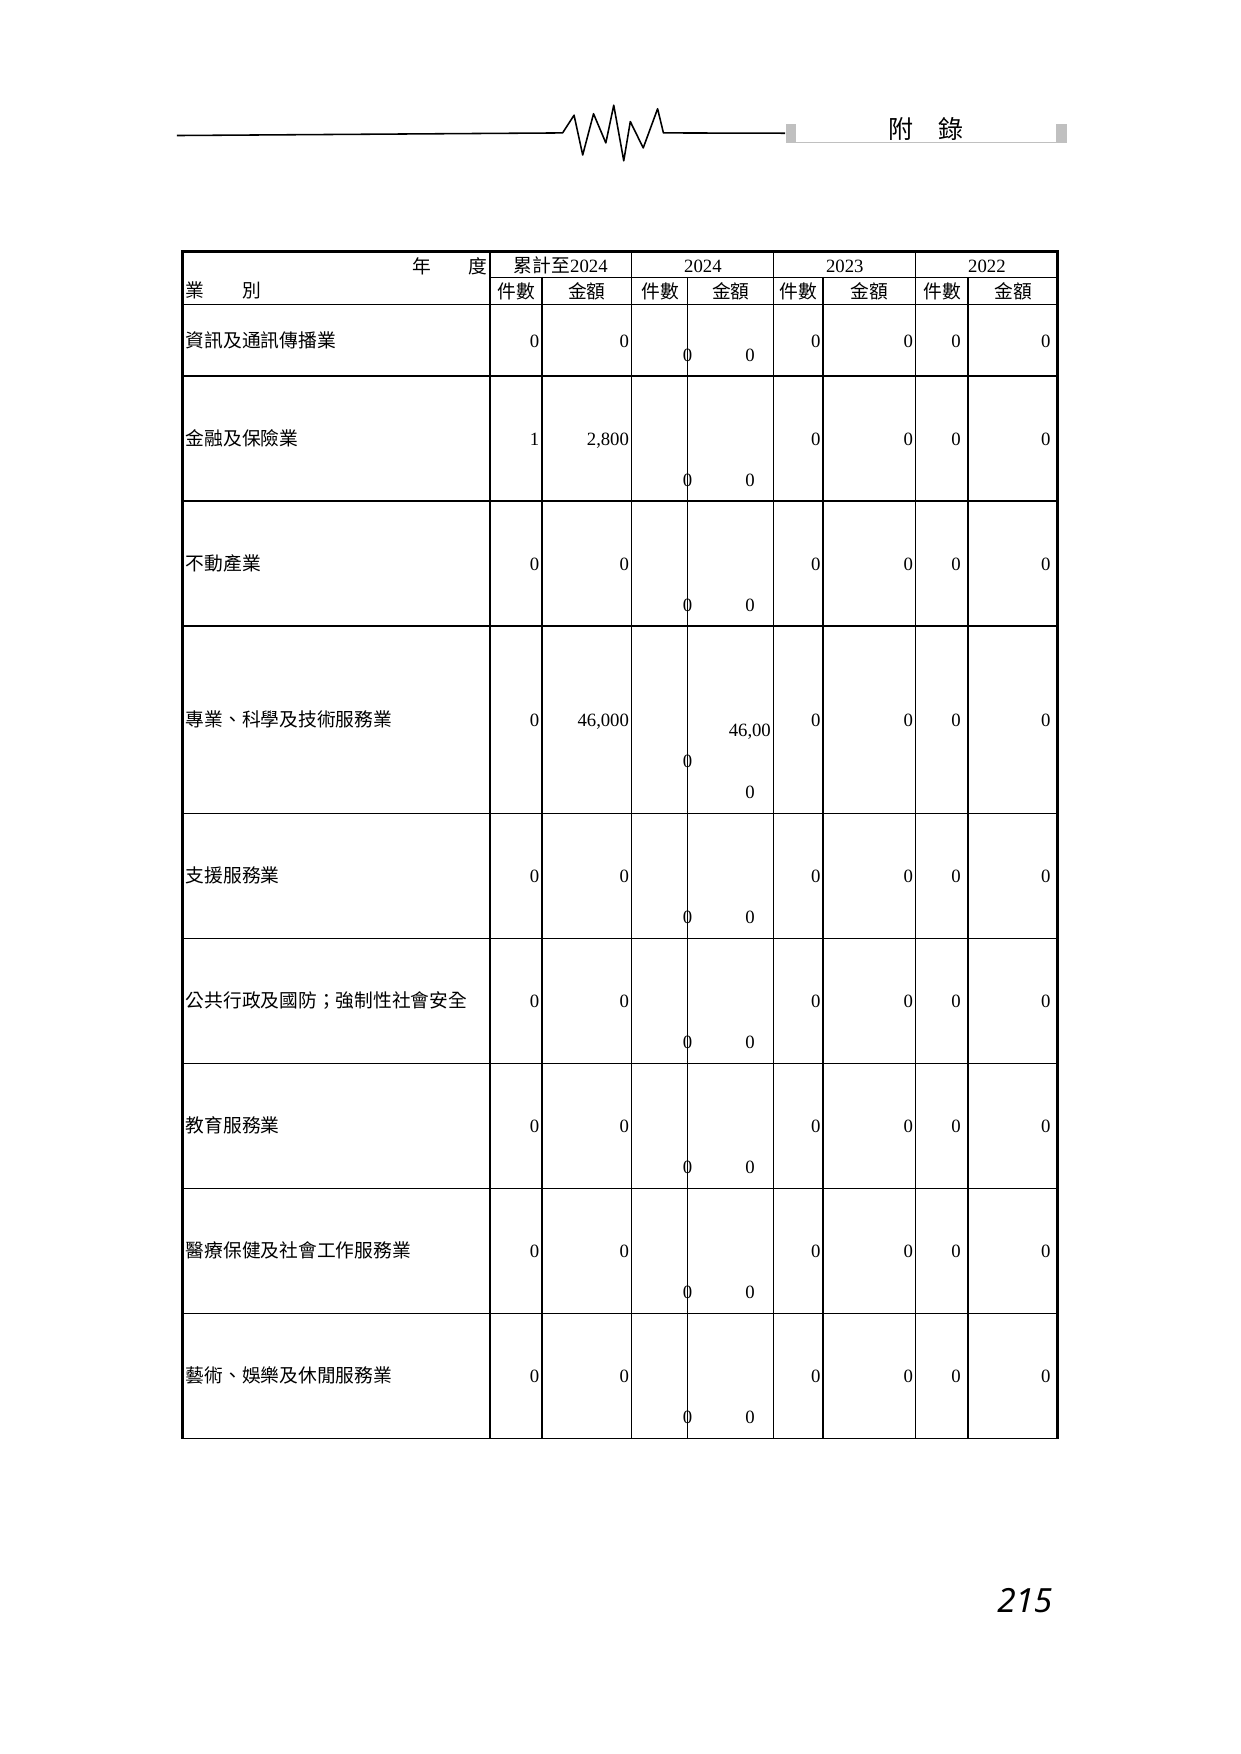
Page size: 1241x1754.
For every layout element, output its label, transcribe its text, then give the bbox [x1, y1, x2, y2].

table_cell 0 [916, 1189, 967, 1313]
table_cell 0 [632, 502, 687, 625]
table_cell 0 [969, 305, 1056, 375]
table_cell 0 [688, 305, 773, 375]
table_cell 0 [824, 814, 915, 938]
table_cell 0 [969, 1064, 1056, 1188]
table_cell 0 [632, 627, 687, 813]
table_cell 件數 [916, 278, 967, 303]
table_cell 0 [774, 1064, 822, 1188]
table_cell 0 [774, 814, 822, 938]
table_cell 0 [543, 1314, 631, 1438]
table_cell 0 [688, 377, 773, 500]
table_cell 0 [916, 627, 967, 813]
table_cell 藝術、娛樂及休閒服務業 [184, 1314, 489, 1438]
table_cell 0 [969, 502, 1056, 625]
table_cell 0 [632, 939, 687, 1063]
table_cell 0 [543, 939, 631, 1063]
table_cell 0 [824, 1064, 915, 1188]
table_cell 件數 [632, 278, 687, 303]
table_cell 0 [969, 627, 1056, 813]
table_cell 46,000 [543, 627, 631, 813]
table_cell 專業、科學及技術服務業 [184, 627, 489, 813]
table_cell 0 [774, 939, 822, 1063]
table_cell 0 [969, 1314, 1056, 1438]
table_header 2024 [632, 253, 773, 277]
table_cell 0 [824, 1189, 915, 1313]
table_cell 0 [824, 502, 915, 625]
table_cell 0 [688, 1314, 773, 1438]
table_cell 0 [969, 377, 1056, 500]
table_cell 0 [916, 814, 967, 938]
table_cell 0 [774, 305, 822, 375]
table_cell 0 [824, 305, 915, 375]
table_cell 0 [824, 1314, 915, 1438]
table_cell 0 [632, 1189, 687, 1313]
table_cell 0 [688, 1189, 773, 1313]
table_cell 0 [491, 305, 541, 375]
table_cell 0 [969, 1189, 1056, 1313]
table_header 年 度 業 別 [184, 253, 489, 303]
table_cell 公共行政及國防；強制性社會安全 [184, 939, 489, 1063]
table_cell 0 [688, 814, 773, 938]
table_cell 0 [688, 939, 773, 1063]
table_cell 0 [491, 1064, 541, 1188]
table_header 2022 [916, 253, 1056, 277]
table_cell 0 [774, 1314, 822, 1438]
table_cell 金額 [824, 278, 915, 303]
table_cell 0 [969, 814, 1056, 938]
table_cell 0 [824, 939, 915, 1063]
table_cell 支援服務業 [184, 814, 489, 938]
table_cell 件數 [774, 278, 822, 303]
table_header 2023 [774, 253, 915, 277]
table_cell 0 [824, 627, 915, 813]
table_cell 0 [824, 377, 915, 500]
table_cell 0 [916, 939, 967, 1063]
table_cell 資訊及通訊傳播業 [184, 305, 489, 375]
table_cell 0 [491, 627, 541, 813]
table_cell 教育服務業 [184, 1064, 489, 1188]
table_cell 0 [969, 939, 1056, 1063]
table_cell 不動產業 [184, 502, 489, 625]
table_cell 醫療保健及社會工作服務業 [184, 1189, 489, 1313]
table_header 累計至2024 [491, 253, 631, 277]
table_cell 0 [491, 814, 541, 938]
table_cell 0 [774, 627, 822, 813]
table_cell 0 [491, 1189, 541, 1313]
table_cell 0 [632, 1064, 687, 1188]
table_cell 0 [491, 939, 541, 1063]
table_cell 金融及保險業 [184, 377, 489, 500]
table_cell 0 [774, 1189, 822, 1313]
table_cell 金額 [543, 278, 631, 303]
table_cell 0 [543, 305, 631, 375]
table_cell 0 [632, 814, 687, 938]
table_cell 0 [916, 1064, 967, 1188]
table_cell 0 [543, 1189, 631, 1313]
table_cell 0 [543, 502, 631, 625]
table_cell 0 [632, 377, 687, 500]
table_cell 0 [688, 502, 773, 625]
table_cell 46,000 [688, 627, 773, 813]
table_cell 0 [491, 1314, 541, 1438]
table_cell 0 [774, 502, 822, 625]
table_cell 0 [916, 305, 967, 375]
table_cell 0 [543, 1064, 631, 1188]
table_cell 金額 [688, 278, 773, 303]
table_cell 0 [916, 377, 967, 500]
table_cell 0 [632, 305, 687, 375]
table_cell 0 [543, 814, 631, 938]
table_cell 1 [491, 377, 541, 500]
table_cell 0 [916, 1314, 967, 1438]
table_cell 0 [632, 1314, 687, 1438]
table_cell 金額 [969, 278, 1056, 303]
table_cell 0 [491, 502, 541, 625]
table_cell 件數 [491, 278, 541, 303]
table_cell 0 [688, 1064, 773, 1188]
table_cell 0 [916, 502, 967, 625]
table_cell 2,800 [543, 377, 631, 500]
table_cell 0 [774, 377, 822, 500]
